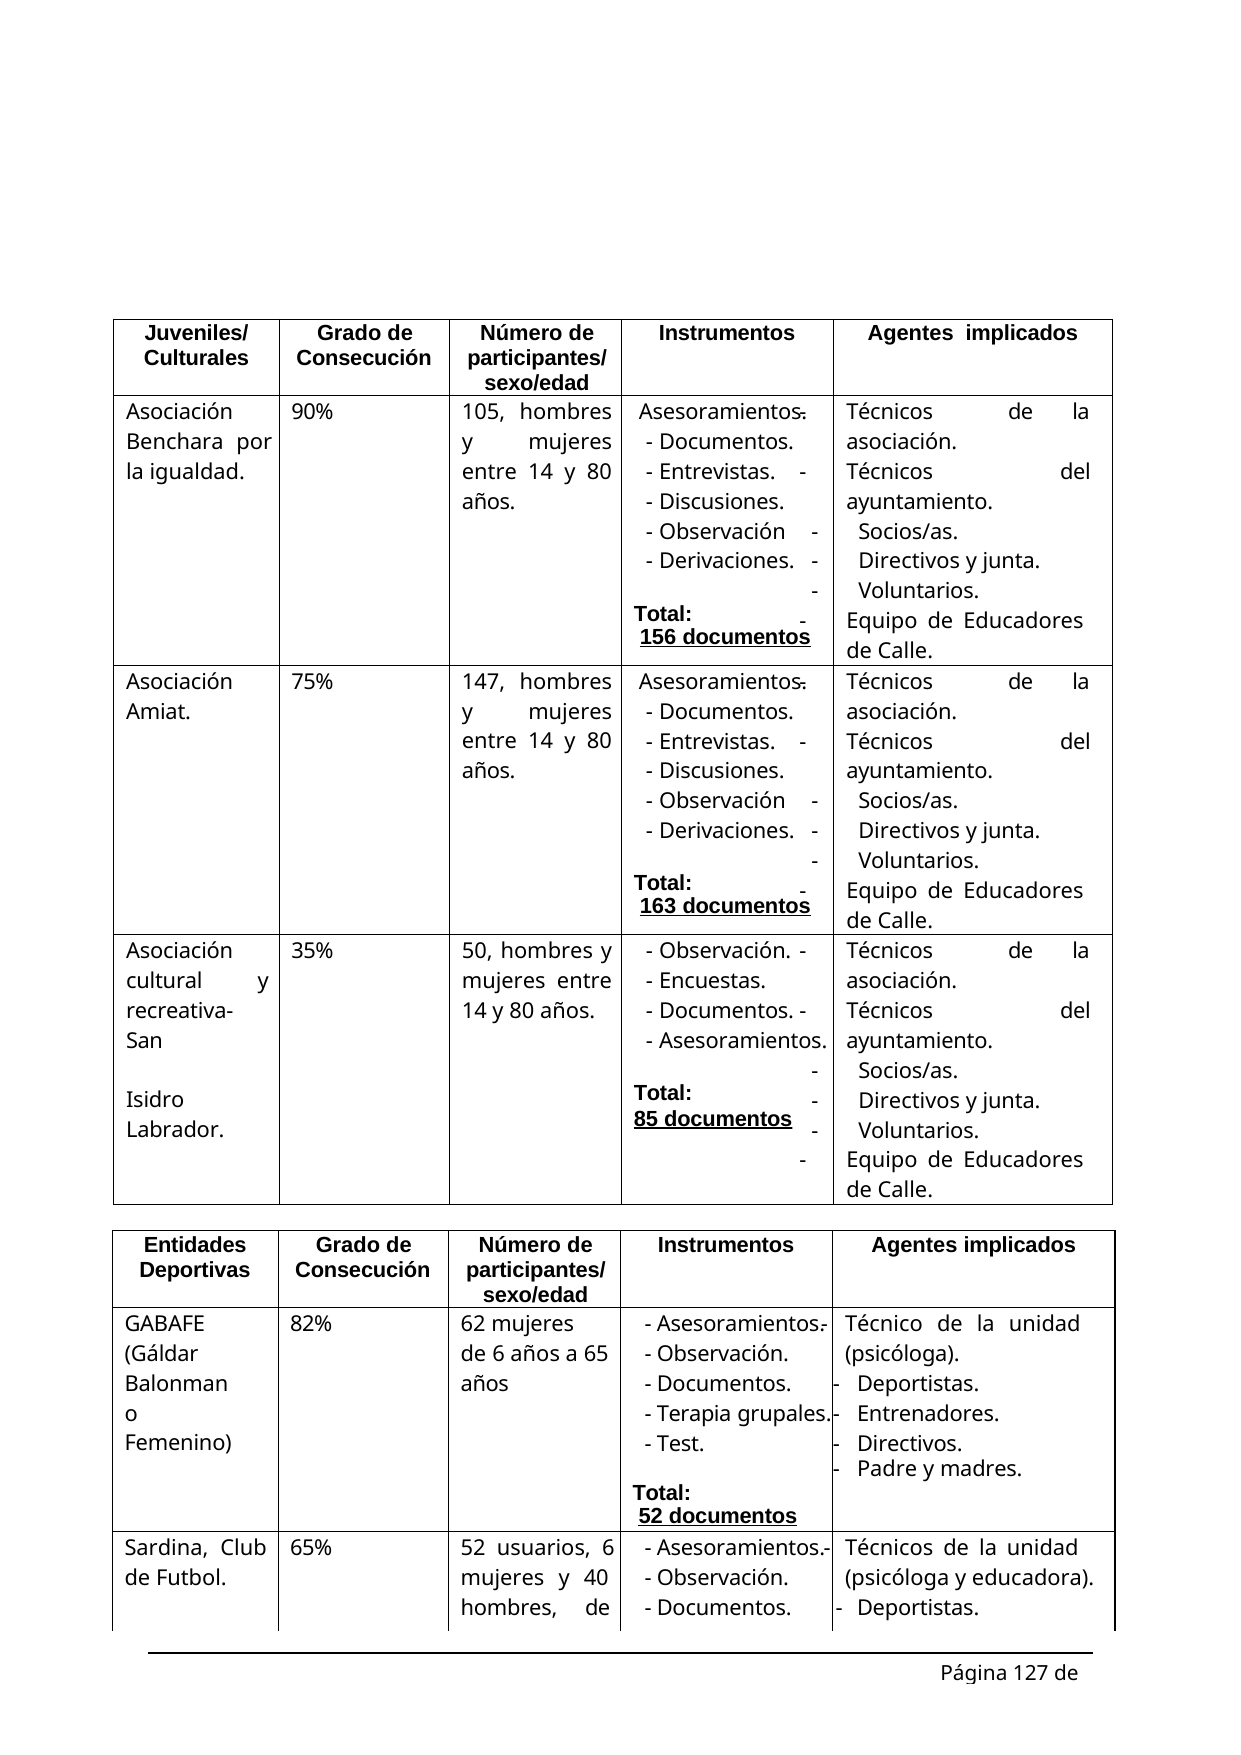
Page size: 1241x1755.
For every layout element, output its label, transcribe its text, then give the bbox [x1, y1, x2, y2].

table_cell Asesoramientos. Observación. Documentos. [621, 1532, 832, 1631]
table_cell 35% [280, 935, 449, 1204]
table_cell Técnico de la unidad (psicóloga). Deportistas. Entrenadores. Directivos. Padre y madres. [833, 1308, 1114, 1481]
table_header Entidades Deportivas [113, 1231, 278, 1307]
table_cell [449, 1481, 620, 1531]
table_cell GABAFE (Gáldar Balonmano Femenino) [113, 1308, 278, 1481]
table_cell 147, hombres y mujeres entre 14 y 80 años. [450, 666, 621, 934]
table_header Instrumentos [622, 320, 833, 395]
table_cell Asesoramientos. Documentos. Entrevistas. Discusiones. Observación Derivaciones. Total: 163 documentos [622, 666, 833, 934]
table_header Grado de Consecución [280, 320, 449, 395]
table_cell Técnicos de la asociación. Técnicos del ayuntamiento. Socios/as. Directivos y junta. Voluntarios. Equipo de Educadores de Calle. [834, 396, 1112, 665]
table_cell Técnicos de la unidad (psicóloga y educadora). Deportistas. [833, 1532, 1114, 1631]
table_cell Asesoramientos. Documentos. Entrevistas. Discusiones. Observación Derivaciones. Total: 156 documentos [622, 396, 833, 665]
table_cell 90% [280, 396, 449, 665]
table_cell Asociación cultural y recreativa- San Isidro Labrador. [114, 935, 279, 1204]
table_cell Técnicos de la asociación. Técnicos del ayuntamiento. Socios/as. Directivos y junta. Voluntarios. Equipo de Educadores de Calle. [834, 666, 1112, 934]
table_header Agentes implicados [834, 320, 1112, 395]
table_cell 82% [279, 1308, 448, 1481]
table_cell Asociación Benchara por la igualdad. [114, 396, 279, 665]
table_cell 52 usuarios, 6 mujeres y 40 hombres, de [449, 1532, 620, 1631]
table_cell Asociación Amiat. [114, 666, 279, 934]
table_cell Total: 52 documentos [621, 1481, 832, 1531]
table_cell Observación. Encuestas. Documentos. Asesoramientos. Total: 85 documentos [622, 935, 833, 1204]
table_cell Asesoramientos. Observación. Documentos. Terapia grupales. Test. [621, 1308, 832, 1481]
table_cell [113, 1481, 278, 1531]
table_header Juveniles/ Culturales [114, 320, 279, 395]
table_header Número de participantes/ sexo/edad [449, 1231, 620, 1307]
table_cell 65% [279, 1532, 448, 1631]
table_header Número de participantes/ sexo/edad [450, 320, 621, 395]
table_cell 75% [280, 666, 449, 934]
table_cell Técnicos de la asociación. Técnicos del ayuntamiento. Socios/as. Directivos y junta. Voluntarios. Equipo de Educadores de Calle. [834, 935, 1112, 1204]
table_header Grado de Consecución [279, 1231, 448, 1307]
table_header Instrumentos [621, 1231, 832, 1307]
table_cell 62 mujeres de 6 años a 65 años [449, 1308, 620, 1481]
table_cell [833, 1481, 1114, 1531]
table_cell [279, 1481, 448, 1531]
table_cell 50, hombres y mujeres entre 14 y 80 años. [450, 935, 621, 1204]
table_header Agentes implicados [833, 1231, 1114, 1307]
table_cell 105, hombres y mujeres entre 14 y 80 años. [450, 396, 621, 665]
table_cell Sardina, Club de Futbol. [113, 1532, 278, 1631]
